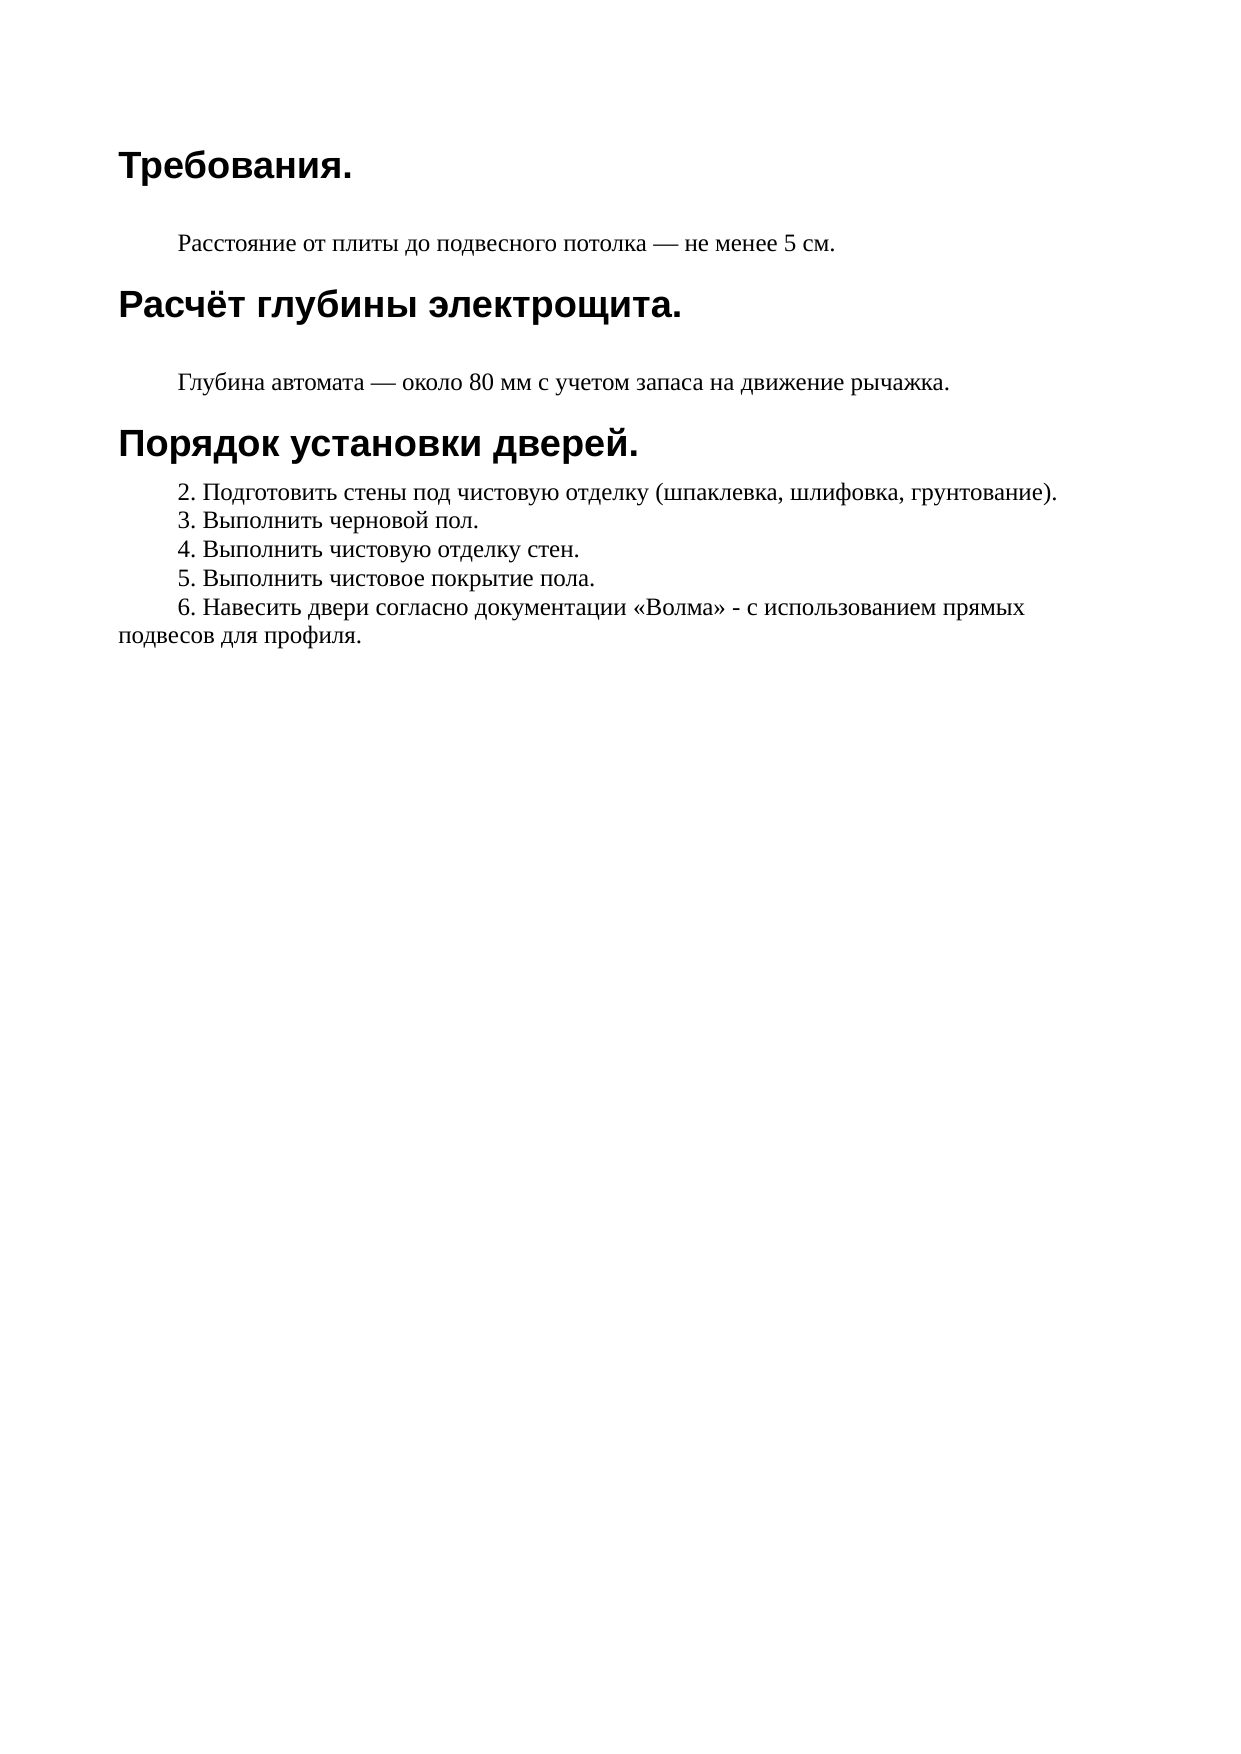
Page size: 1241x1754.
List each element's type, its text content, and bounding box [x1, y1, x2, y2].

text Расстояние от плиты до подвесного потолка — не менее 5 см. [118, 228, 1122, 257]
subtitle Требования. [118, 143, 1122, 187]
text 4. Выполнить чистовую отделку стен. [118, 534, 1122, 563]
text 5. Выполнить чистовое покрытие пола. [118, 563, 1122, 592]
text 6. Навесить двери согласно документации «Волма» - с использованием прямых подвесов для профиля. [118, 592, 1122, 649]
text Глубина автомата — около 80 мм с учетом запаса на движение рычажка. [118, 367, 1122, 395]
subtitle Расчёт глубины электрощита. [118, 282, 1122, 325]
text 3. Выполнить черновой пол. [118, 505, 1122, 534]
text 2. Подготовить стены под чистовую отделку (шпаклевка, шлифовка, грунтование). [118, 477, 1122, 505]
subtitle Порядок установки дверей. [118, 420, 1122, 464]
